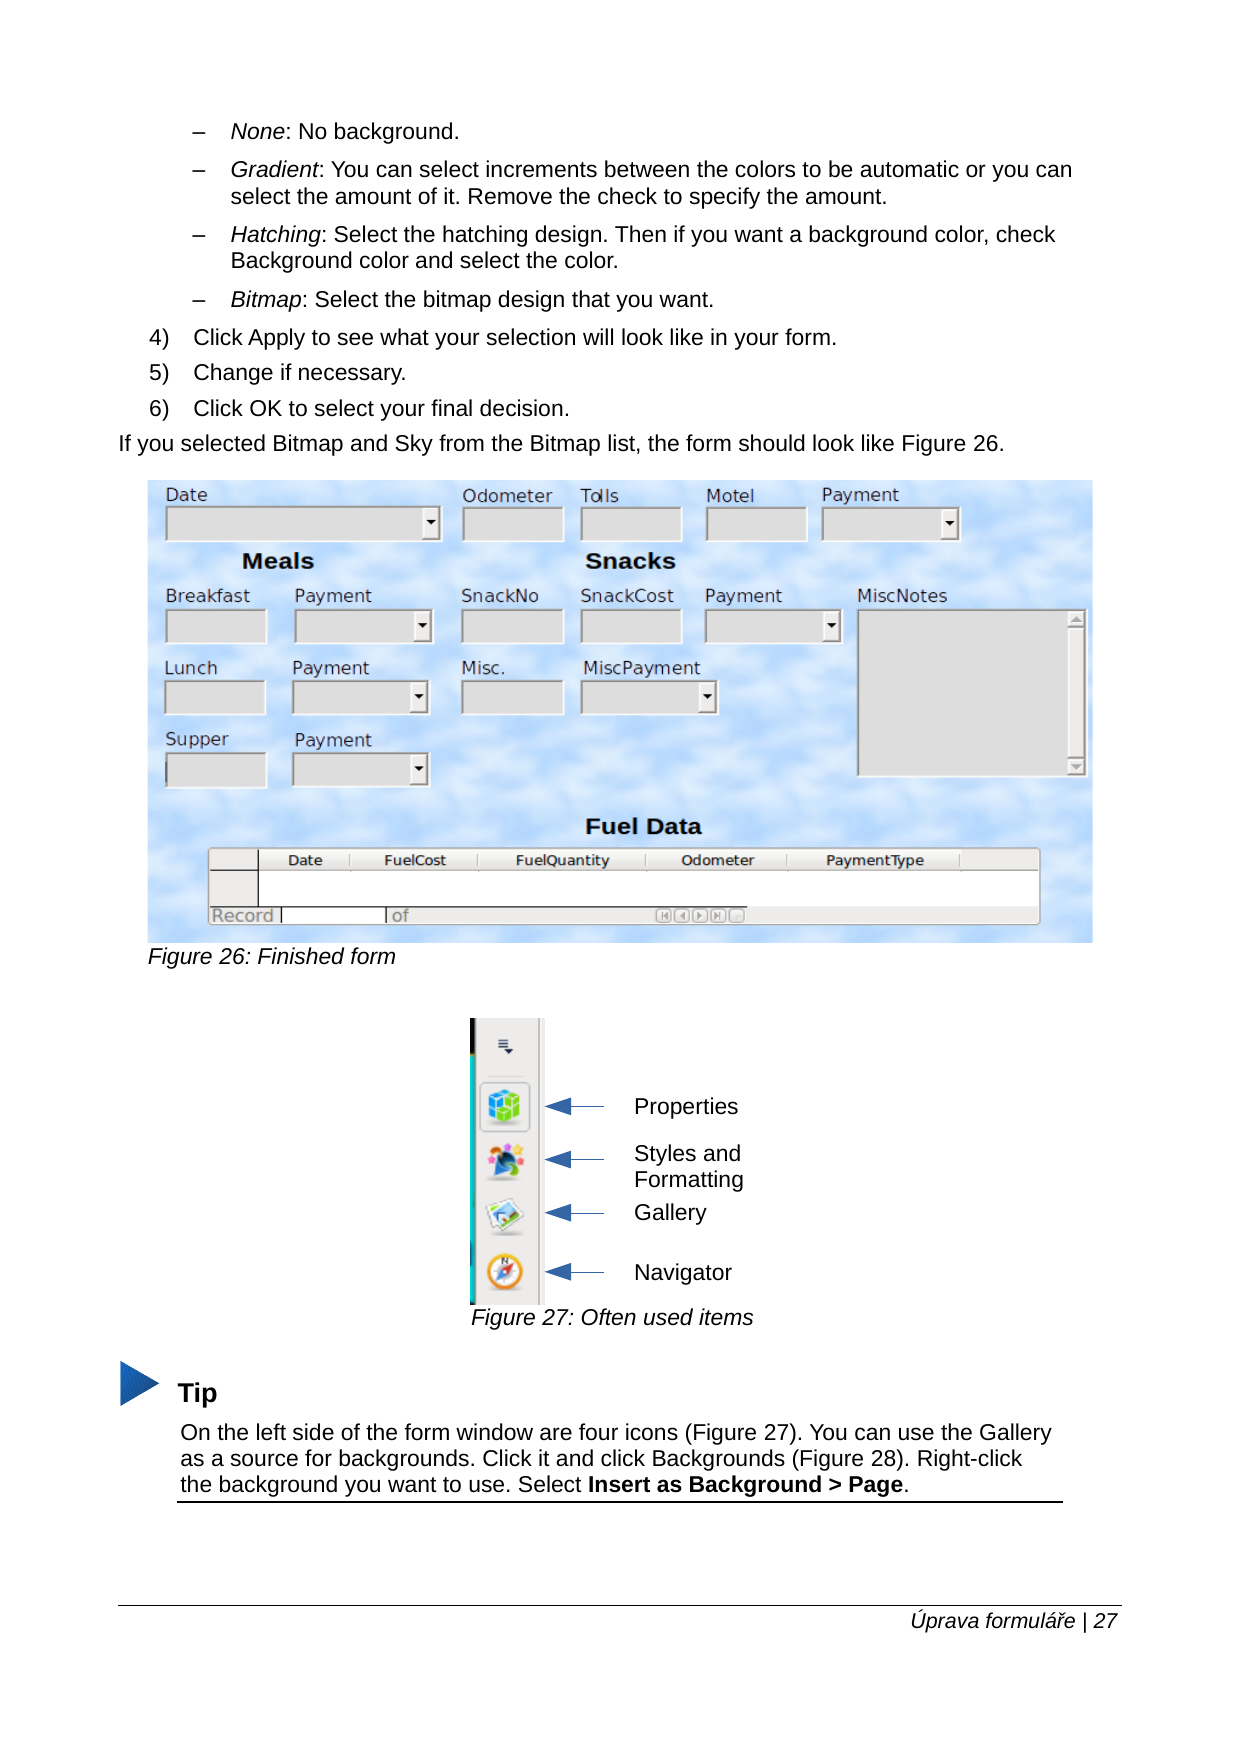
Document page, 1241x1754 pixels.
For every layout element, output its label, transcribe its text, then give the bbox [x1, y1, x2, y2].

list Change if necessary. [169, 359, 1122, 386]
list Gradient: You can select increments between the colors to be automatic or you can select the amount of it. Remove the check to specify the amount. [192, 156, 1122, 209]
text Figure 27: Often used items [471, 1304, 769, 1331]
list None: No background. [192, 118, 1122, 144]
list Hatching: Select the hatching design. Then if you want a background color, check Background color and select the color. [192, 221, 1122, 274]
text If you selected Bitmap and Sky from the Bitmap list, the form should look like Figure 26. [118, 430, 1122, 456]
picture [147, 480, 1093, 943]
list Click Apply to see what your selection will look like in your form. [169, 324, 1122, 351]
list Click OK to select your final decision. [169, 394, 1122, 421]
text On the left side of the form window are four icons (Figure 27). You can use the Gallery as a source for backgrounds. Click it and click Backgrounds (Figure 28). Right-click the background you want to use. Select Insert as Background > Page. [177, 1416, 1063, 1501]
list Bitmap: Select the bitmap design that you want. [192, 286, 1122, 312]
subtitle Tip [118, 1359, 1122, 1408]
text Figure 26: Finished form [148, 943, 1093, 969]
